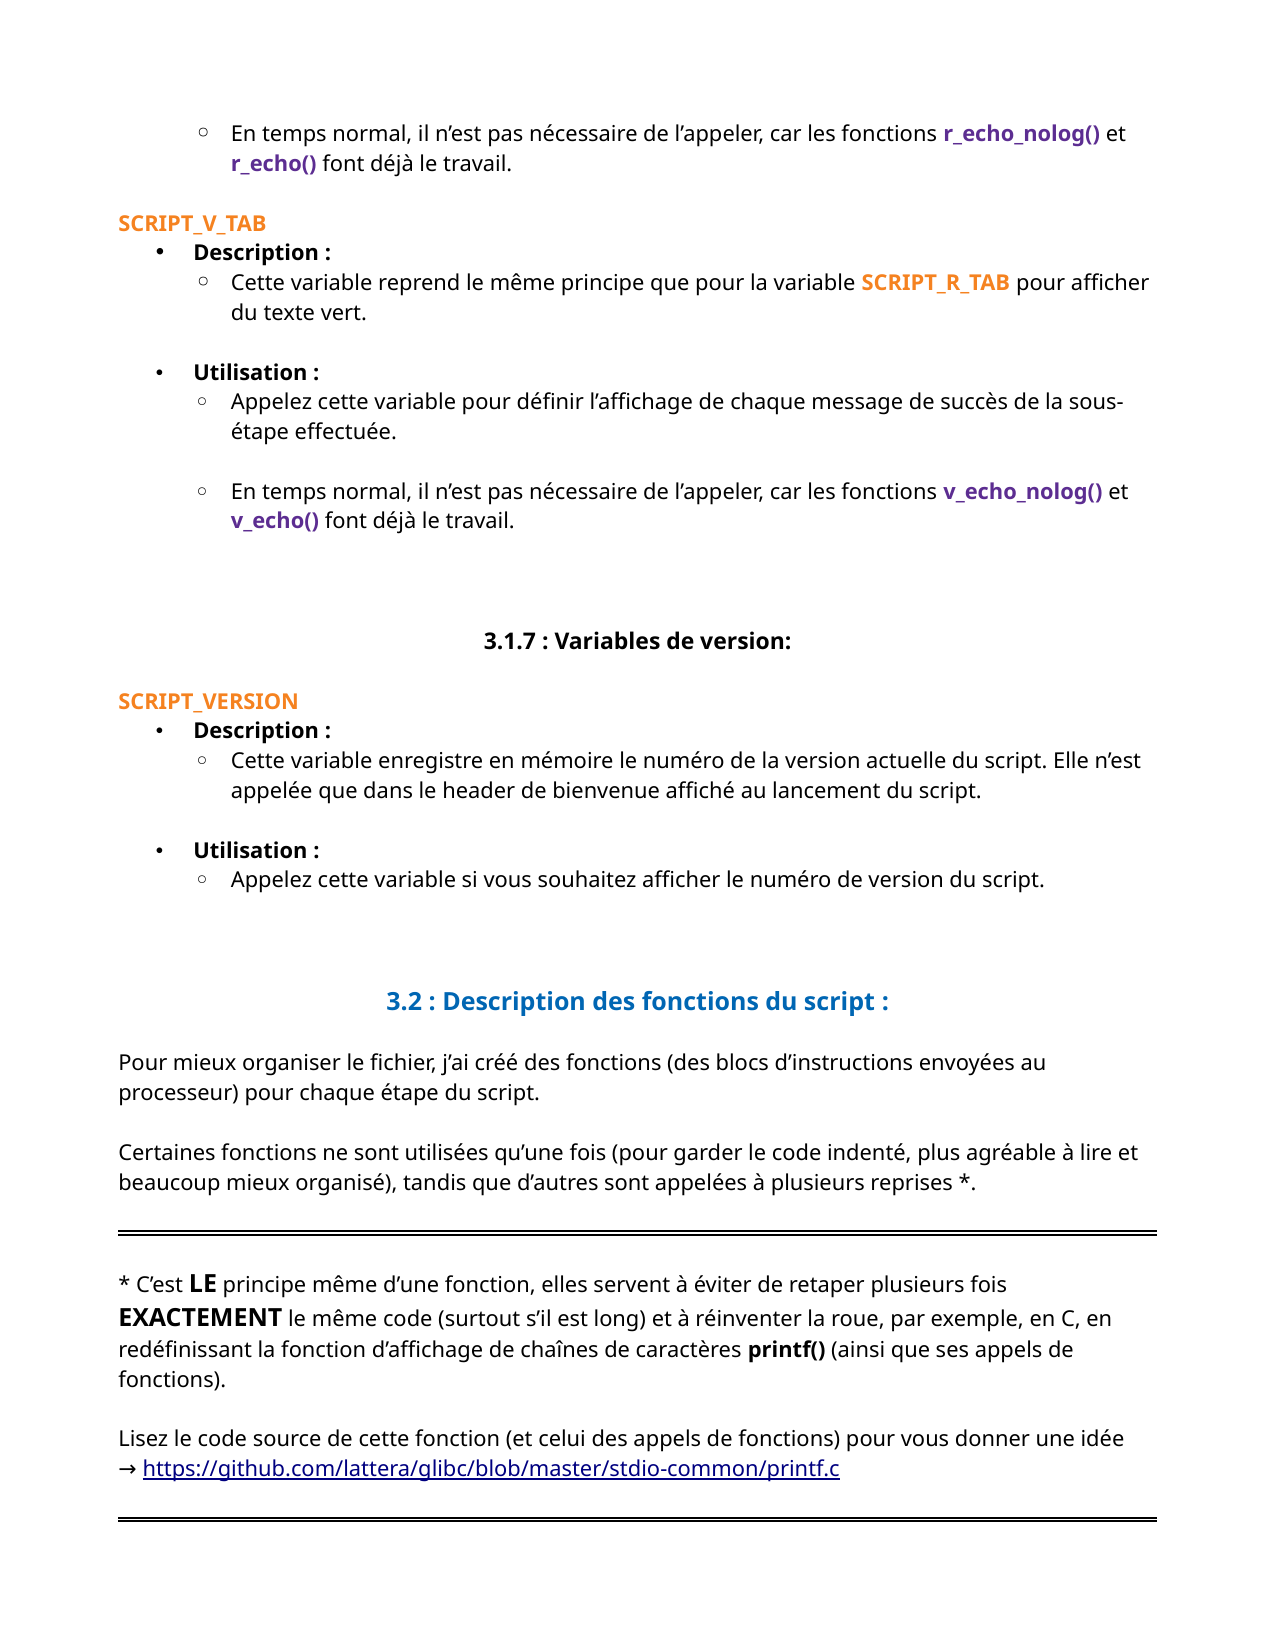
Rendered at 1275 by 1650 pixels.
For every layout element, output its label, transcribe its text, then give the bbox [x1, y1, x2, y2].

text 3.1.7 : Variables de version: [118, 624, 1157, 656]
text Lisez le code source de cette fonction (et celui des appels de fonctions) pour vous donner une idée [118, 1423, 1157, 1453]
list En temps normal, il n’est pas nécessaire de l’appeler, car les fonctions r_echo_nolog() et r_echo() font déjà le travail. [193, 118, 1157, 178]
list Utilisation : [156, 356, 1157, 386]
list Appelez cette variable pour définir l’affichage de chaque message de succès de la sous-étape effectuée. [193, 386, 1157, 446]
list Appelez cette variable si vous souhaitez afficher le numéro de version du script. [193, 864, 1157, 894]
text * C’est LE principe même d’une fonction, elles servent à éviter de retaper plusieurs fois EXACTEMENT le même code (surtout s’il est long) et à réinventer la roue, par exemple, en C, en redéfinissant la fonction d’affichage de chaînes de caractères printf() (ainsi que ses appels de fonctions). [118, 1266, 1157, 1393]
text Pour mieux organiser le fichier, j’ai créé des fonctions (des blocs d’instructions envoyées au processeur) pour chaque étape du script. [118, 1047, 1157, 1107]
list Cette variable reprend le même principe que pour la variable SCRIPT_R_TAB pour afficher du texte vert. [193, 267, 1157, 327]
list Cette variable enregistre en mémoire le numéro de la version actuelle du script. Elle n’est appelée que dans le header de bienvenue affiché au lancement du script. [193, 745, 1157, 805]
text SCRIPT_VERSION [118, 686, 1157, 715]
text Certaines fonctions ne sont utilisées qu’une fois (pour garder le code indenté, plus agréable à lire et beaucoup mieux organisé), tandis que d’autres sont appelées à plusieurs reprises *. [118, 1137, 1157, 1196]
text 3.2 : Description des fonctions du script : [118, 983, 1157, 1018]
list Description : [156, 715, 1157, 745]
text SCRIPT_V_TAB [118, 207, 1157, 237]
list Utilisation : [156, 834, 1157, 864]
list Description : [156, 237, 1157, 267]
text → https://github.com/lattera/glibc/blob/master/stdio-common/printf.c [118, 1453, 1157, 1483]
list En temps normal, il n’est pas nécessaire de l’appeler, car les fonctions v_echo_nolog() et v_echo() font déjà le travail. [193, 476, 1157, 535]
